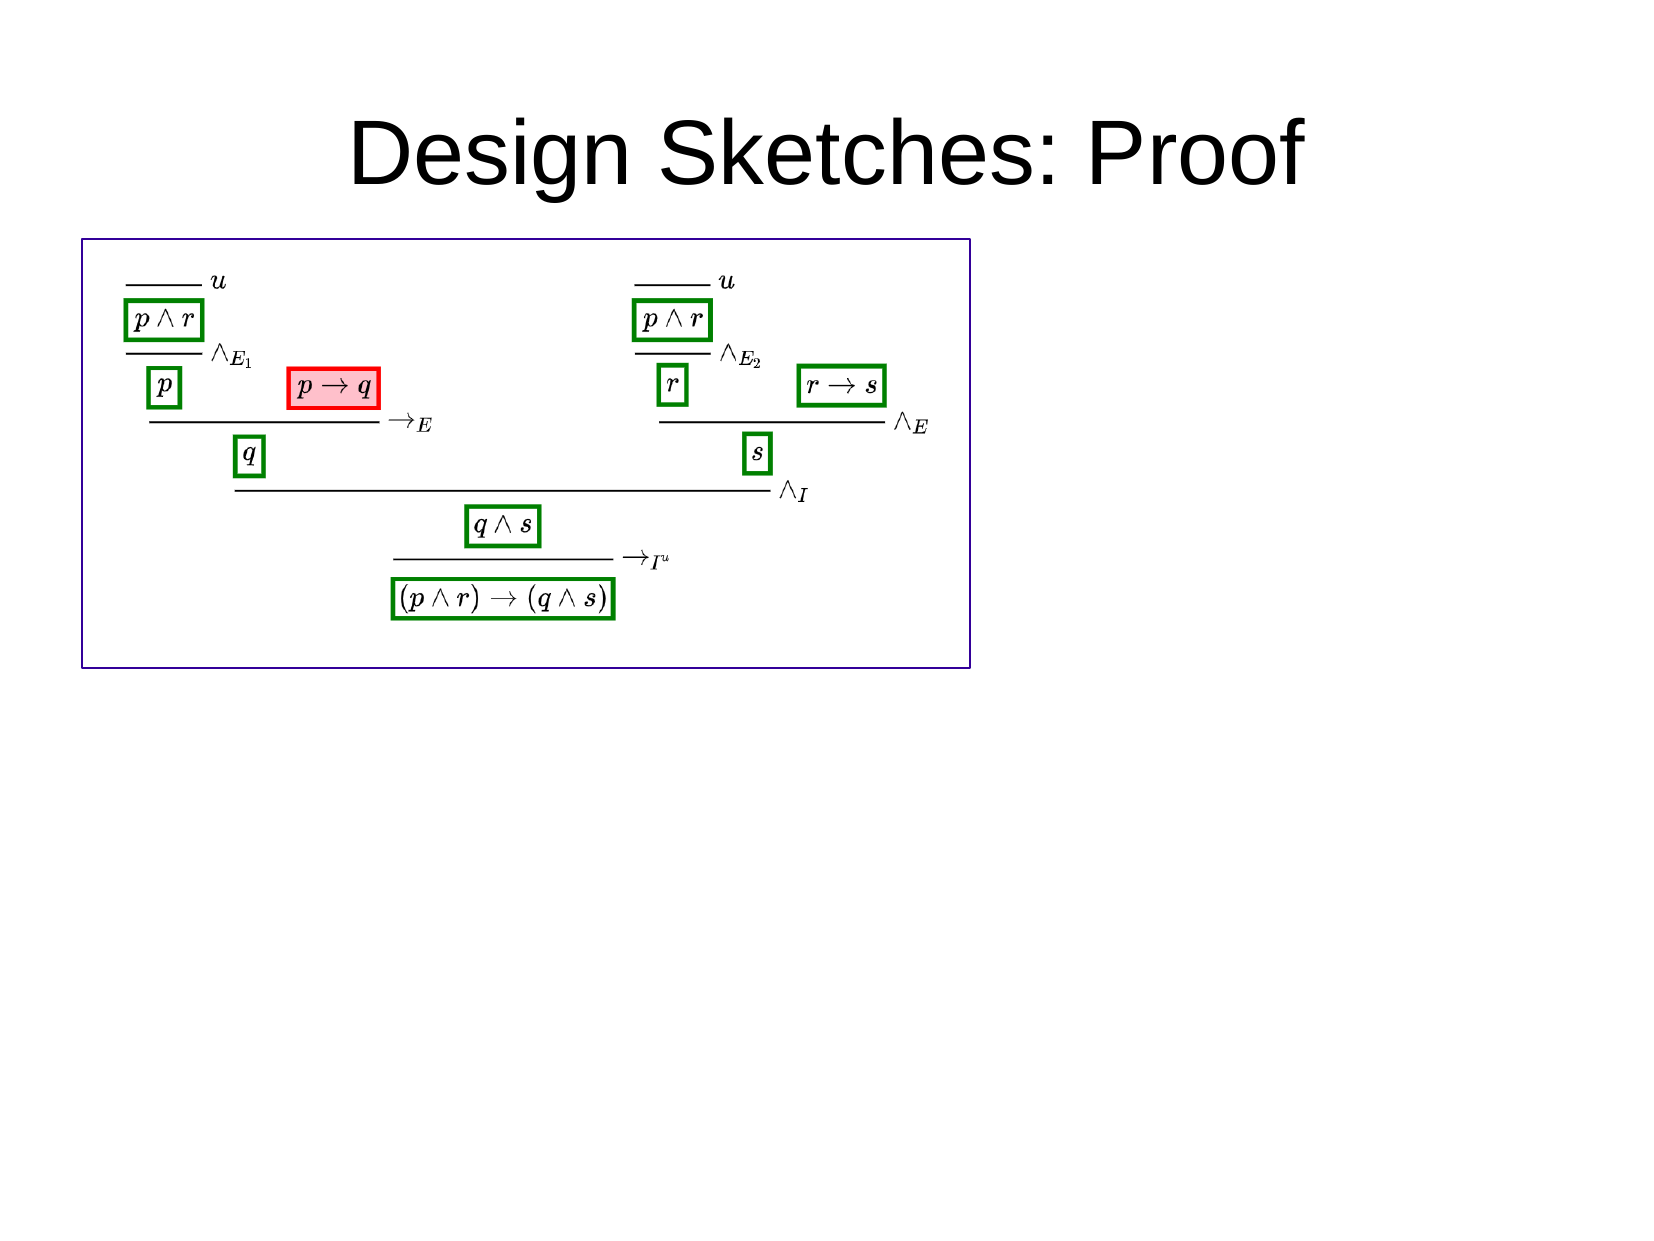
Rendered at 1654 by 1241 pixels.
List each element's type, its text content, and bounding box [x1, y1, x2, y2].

title Design Sketches: Proof [82, 49, 1571, 257]
picture [82, 240, 969, 668]
